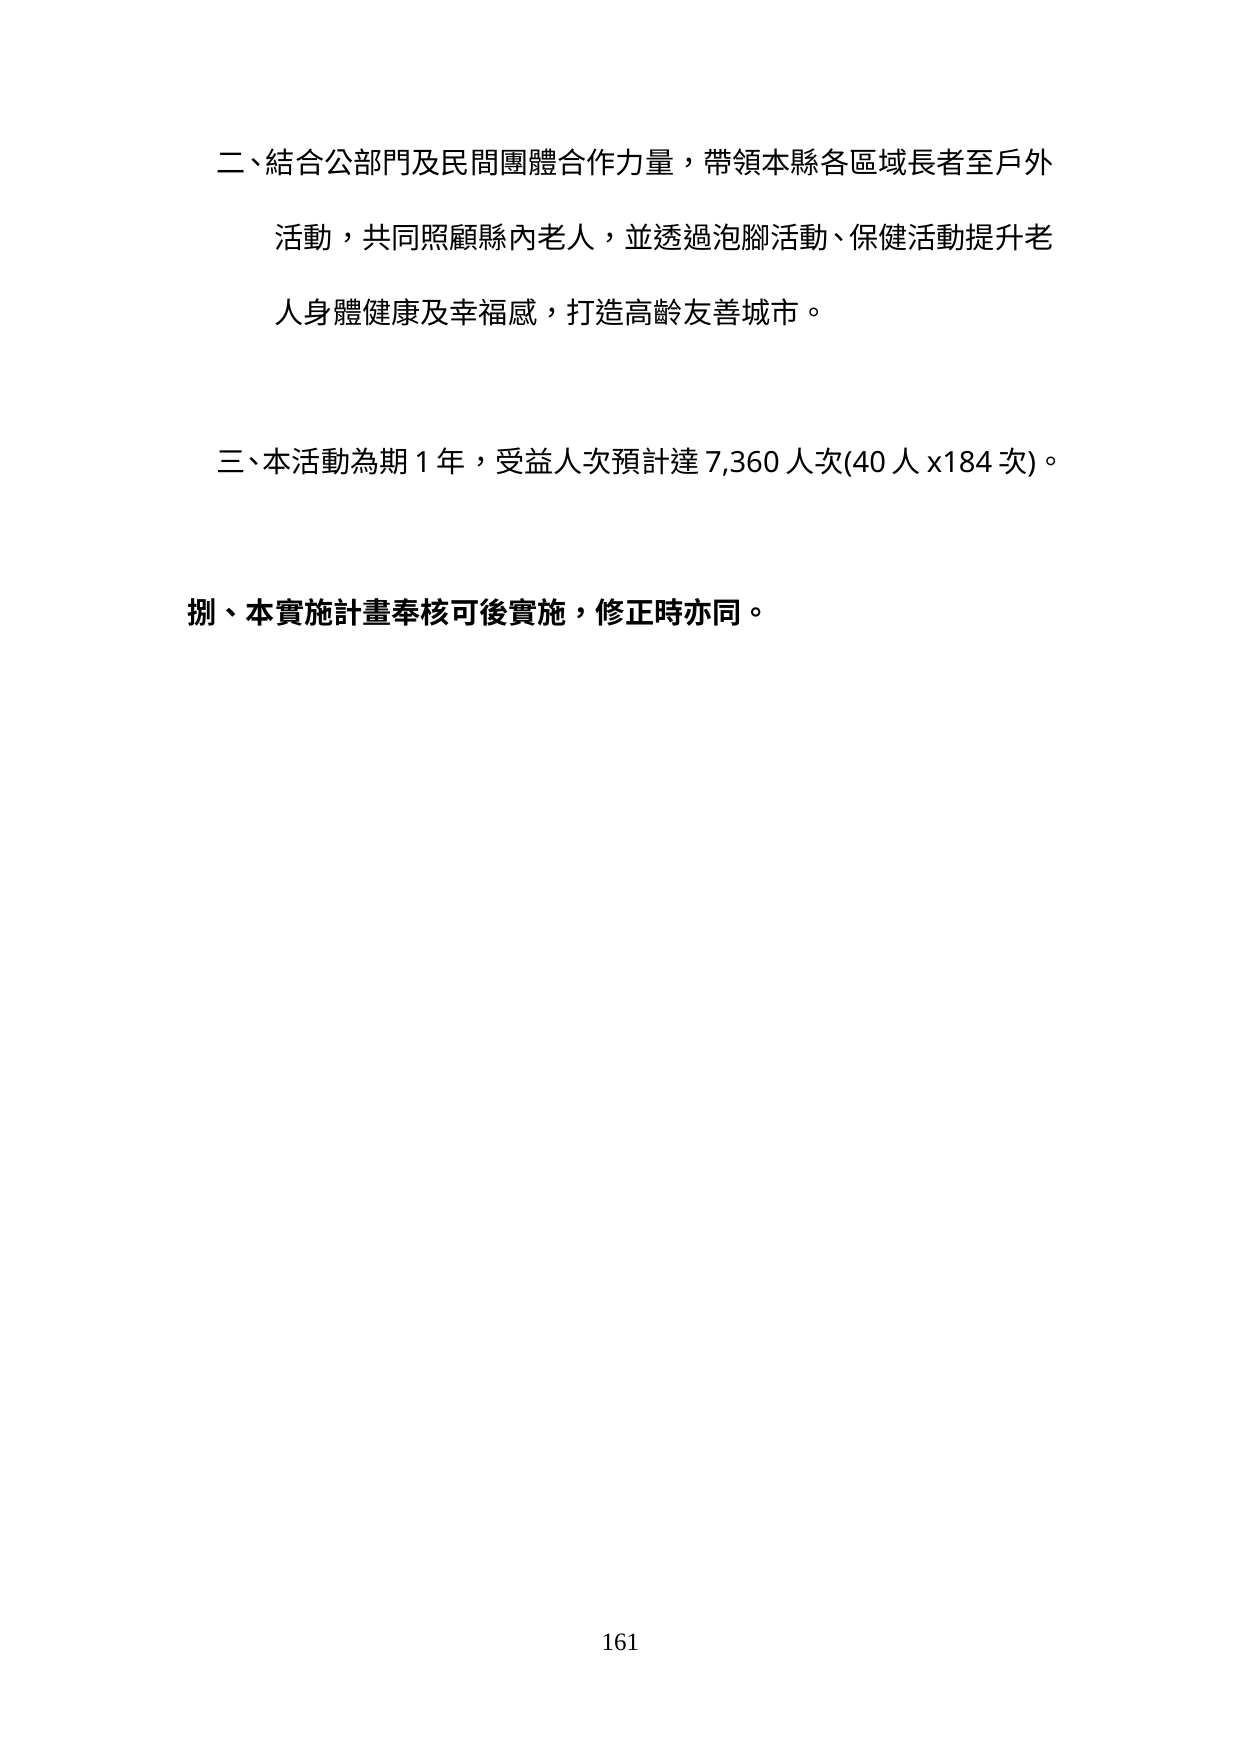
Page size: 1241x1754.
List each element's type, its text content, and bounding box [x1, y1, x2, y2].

text 捌、本實施計畫奉核可後實施，修正時亦同。 [187, 573, 1053, 648]
text 三、本活動為期1年，受益人次預計達7,360人次(40人x184次)。 [216, 423, 1053, 498]
text 二、結合公部門及民間團體合作力量，帶領本縣各區域長者至戶外活動，共同照顧縣內老人，並透過泡腳活動、保健活動提升老人身體健康及幸福感，打造高齡友善城市。 [216, 123, 1053, 348]
